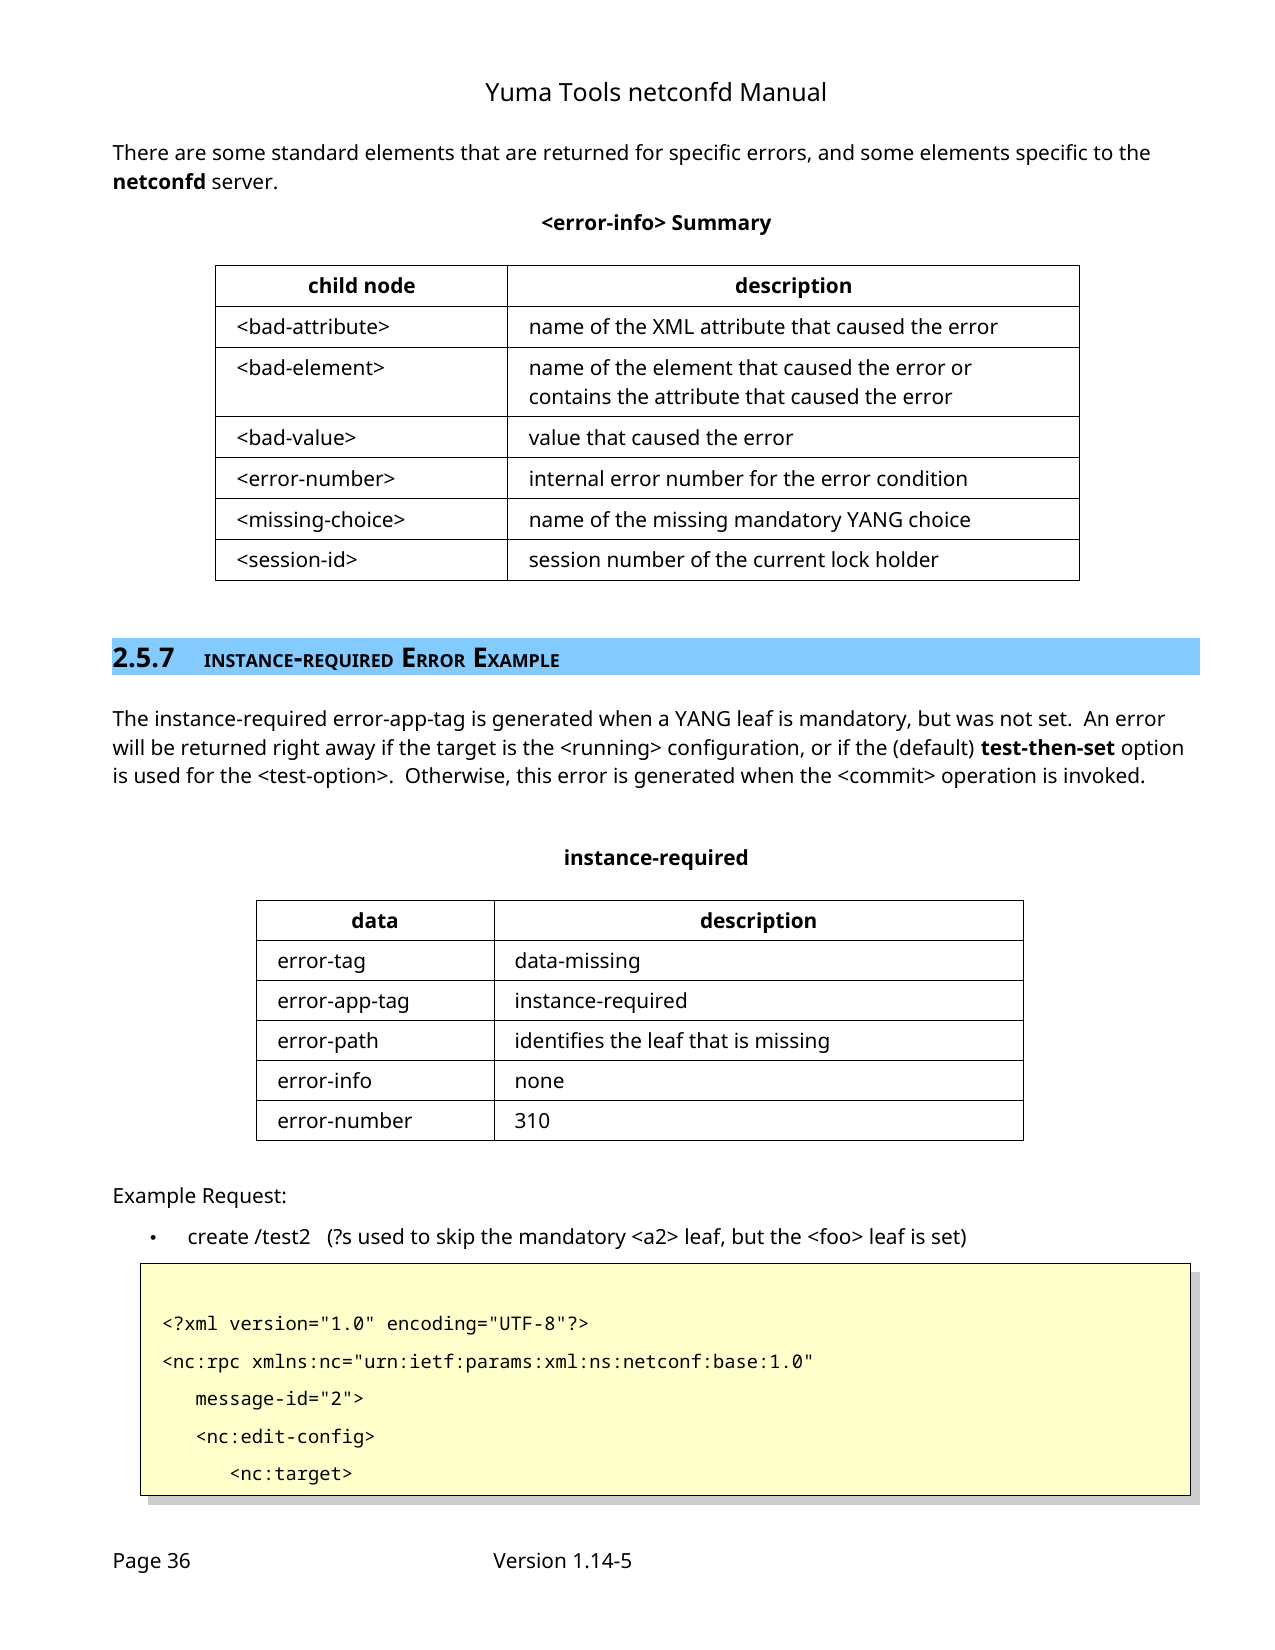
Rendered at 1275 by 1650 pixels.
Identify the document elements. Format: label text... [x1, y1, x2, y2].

text <nc:edit-config> [141, 1413, 1190, 1448]
text Example Request: [112, 1181, 1200, 1209]
text message-id="2"> [141, 1376, 1190, 1411]
subtitle instance-required [127, 843, 1185, 872]
table_header data [257, 901, 494, 940]
text <nc:target> [141, 1451, 1190, 1495]
table_cell 310 [495, 1101, 1023, 1140]
table_cell <missing-choice> [216, 499, 507, 539]
list create /test2 (?s used to skip the mandatory <a2> leaf, but the <foo> leaf is set) [150, 1222, 1200, 1251]
table_header description [495, 901, 1023, 940]
text <nc:rpc xmlns:nc="urn:ietf:params:xml:ns:netconf:base:1.0" [141, 1338, 1190, 1373]
table_cell identifies the leaf that is missing [495, 1021, 1023, 1060]
table_cell error-path [257, 1021, 494, 1060]
table_cell error-app-tag [257, 981, 494, 1020]
text The instance-required error-app-tag is generated when a YANG leaf is mandatory, but was not set. An error will be returned right away if the target is the <running> configuration, or if the (default) test-then-set option is used for the <test-option>. Otherwise, this error is generated when the <commit> operation is invoked. [112, 704, 1200, 790]
table_cell none [495, 1061, 1023, 1100]
table_cell session number of the current lock holder [508, 540, 1079, 580]
table_cell name of the XML attribute that caused the error [508, 307, 1079, 347]
table_cell error-tag [257, 941, 494, 980]
table_cell instance-required [495, 981, 1023, 1020]
table_cell name of the element that caused the error or contains the attribute that caused the error [508, 348, 1079, 416]
table_cell <bad-element> [216, 348, 507, 416]
subtitle instance-required Error Example [112, 638, 1200, 675]
text <?xml version="1.0" encoding="UTF-8"?> [141, 1301, 1190, 1336]
subtitle <error-info> Summary [127, 208, 1185, 236]
table_cell <bad-attribute> [216, 307, 507, 347]
table_header description [508, 266, 1079, 306]
table_cell error-number [257, 1101, 494, 1140]
text There are some standard elements that are returned for specific errors, and some elements specific to the netconfd server. [112, 138, 1200, 195]
table_cell <bad-value> [216, 417, 507, 457]
table_cell data-missing [495, 941, 1023, 980]
table_cell <error-number> [216, 458, 507, 498]
table_cell internal error number for the error condition [508, 458, 1079, 498]
table_cell error-info [257, 1061, 494, 1100]
table_header child node [216, 266, 507, 306]
table_cell value that caused the error [508, 417, 1079, 457]
table_cell <session-id> [216, 540, 507, 580]
table_cell name of the missing mandatory YANG choice [508, 499, 1079, 539]
